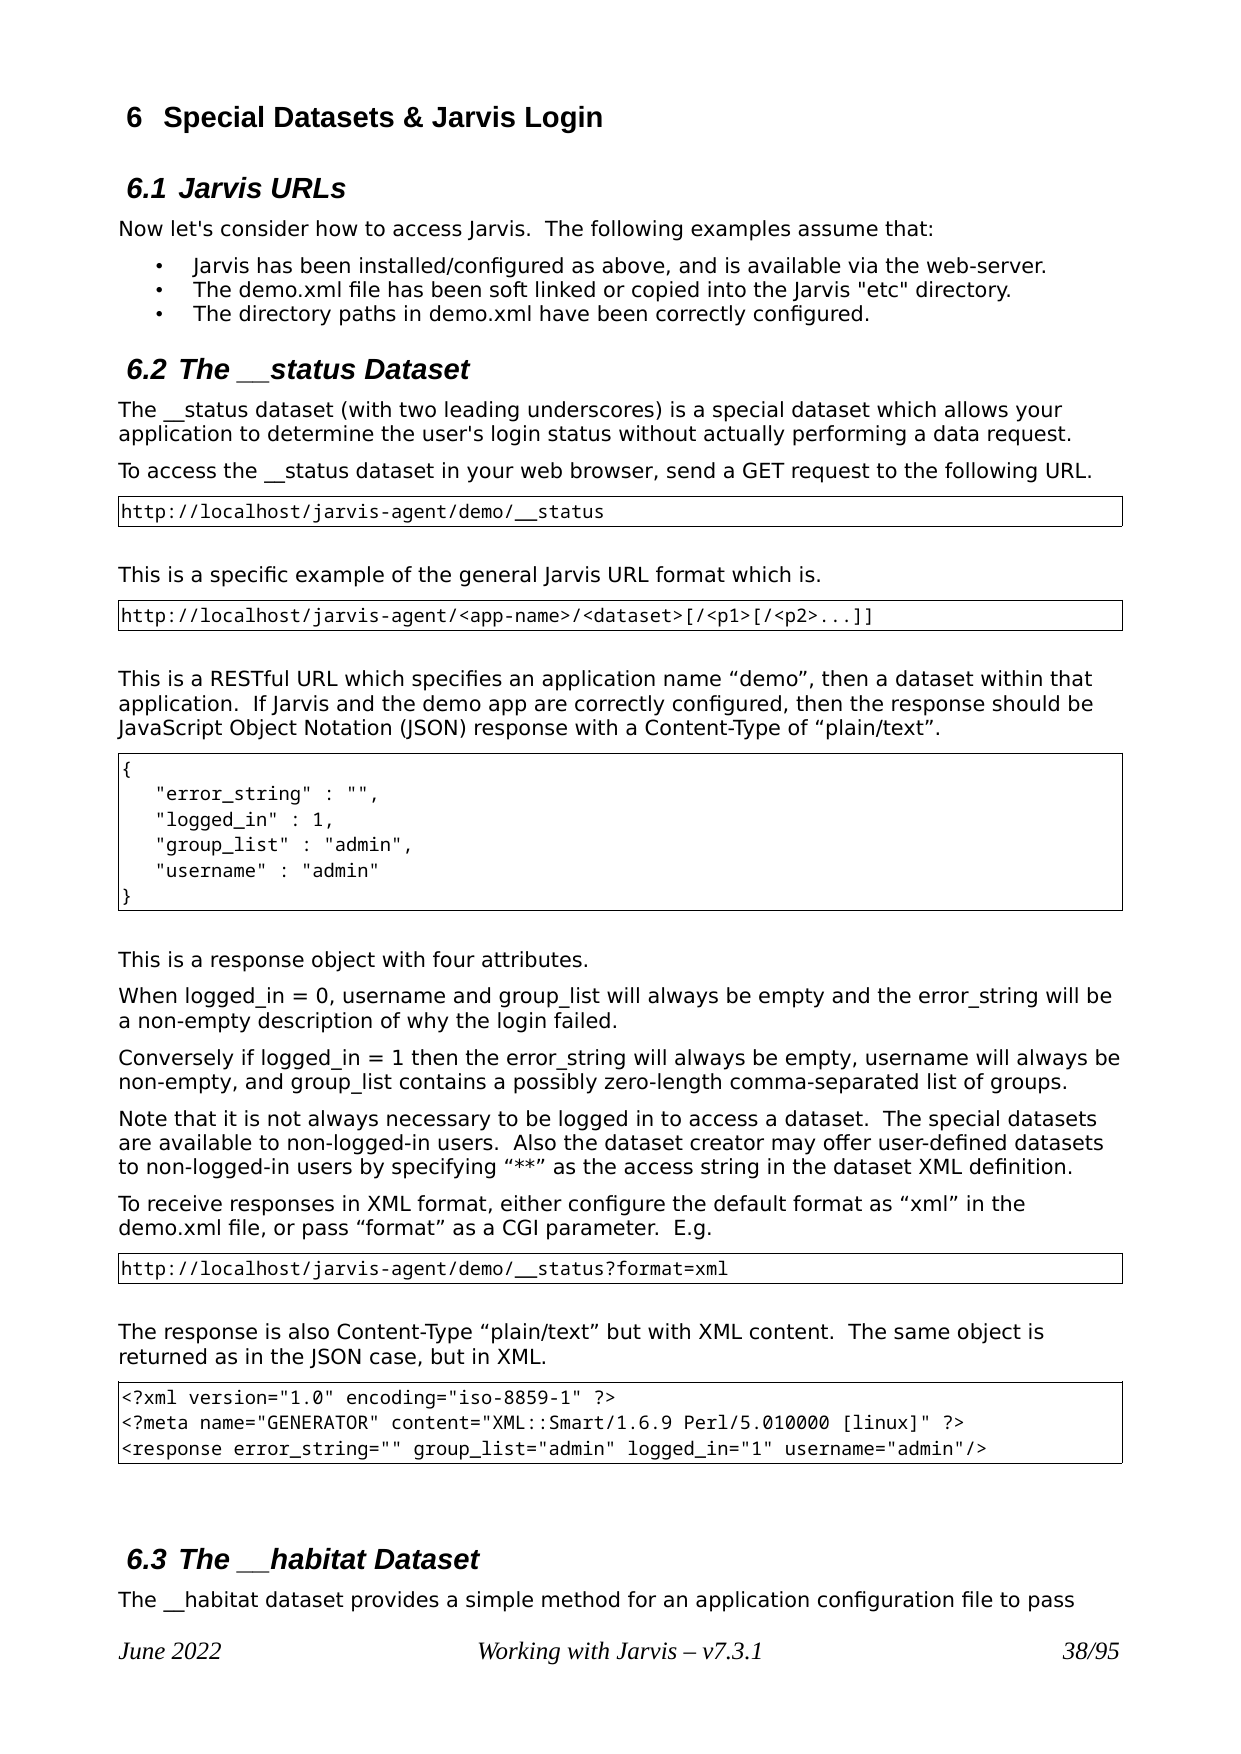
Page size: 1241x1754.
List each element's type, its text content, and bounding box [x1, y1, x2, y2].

text This is a RESTful URL which specifies an application name “demo”, then a dataset within that application. If Jarvis and the demo app are correctly configured, then the response should be JavaScript Object Notation (JSON) response with a Content-Type of “plain/text”. [118, 667, 1122, 740]
text http://localhost/jarvis-agent/demo/__status [119, 497, 1122, 526]
text } [119, 880, 1122, 910]
text http://localhost/jarvis-agent/demo/__status?format=xml [119, 1254, 1122, 1283]
text To receive responses in XML format, either configure the default format as “xml” in the demo.xml file, or pass “format” as a CGI parameter. E.g. [118, 1192, 1122, 1240]
text http://localhost/jarvis-agent/<app-name>/<dataset>[/<p1>[/<p2>...]] [119, 601, 1122, 630]
text <?meta name="GENERATOR" content="XML::Smart/1.6.9 Perl/5.010000 [linux]" ?> [119, 1407, 1122, 1432]
text This is a response object with four attributes. [118, 948, 1122, 972]
text "error_string" : "", [119, 778, 1122, 804]
text Now let's consider how to access Jarvis. The following examples assume that: [118, 217, 1122, 241]
text The __habitat dataset provides a simple method for an application configuration file to pass [118, 1588, 1122, 1612]
text "logged_in" : 1, [119, 804, 1122, 829]
text This is a specific example of the general Jarvis URL format which is. [118, 563, 1122, 587]
list The demo.xml file has been soft linked or copied into the Jarvis "etc" directory. [156, 278, 1122, 302]
subtitle The __status Dataset [118, 352, 1122, 385]
subtitle The __habitat Dataset [118, 1542, 1122, 1576]
text "username" : "admin" [119, 855, 1122, 880]
text When logged_in = 0, username and group_list will always be empty and the error_string will be a non-empty description of why the login failed. [118, 984, 1122, 1033]
text The response is also Content-Type “plain/text” but with XML content. The same object is returned as in the JSON case, but in XML. [118, 1320, 1122, 1369]
text Conversely if logged_in = 1 then the error_string will always be empty, username will always be non-empty, and group_list contains a possibly zero-length comma-separated list of groups. [118, 1046, 1122, 1094]
subtitle Special Datasets & Jarvis Login [118, 100, 1122, 133]
text "group_list" : "admin", [119, 829, 1122, 855]
subtitle Jarvis URLs [118, 171, 1122, 204]
list The directory paths in demo.xml have been correctly configured. [156, 302, 1122, 327]
text The __status dataset (with two leading underscores) is a special dataset which allows your application to determine the user's login status without actually performing a data request. [118, 398, 1122, 446]
text <response error_string="" group_list="admin" logged_in="1" username="admin"/> [119, 1432, 1122, 1463]
text To access the __status dataset in your web browser, send a GET request to the following URL. [118, 459, 1122, 483]
text Note that it is not always necessary to be logged in to access a dataset. The special datasets are available to non-logged-in users. Also the dataset creator may offer user-defined datasets to non-logged-in users by specifying “**” as the access string in the dataset XML definition. [118, 1107, 1122, 1179]
text <?xml version="1.0" encoding="iso-8859-1" ?> [119, 1383, 1122, 1407]
text { [119, 754, 1122, 778]
list Jarvis has been installed/configured as above, and is available via the web-server. [156, 254, 1122, 278]
